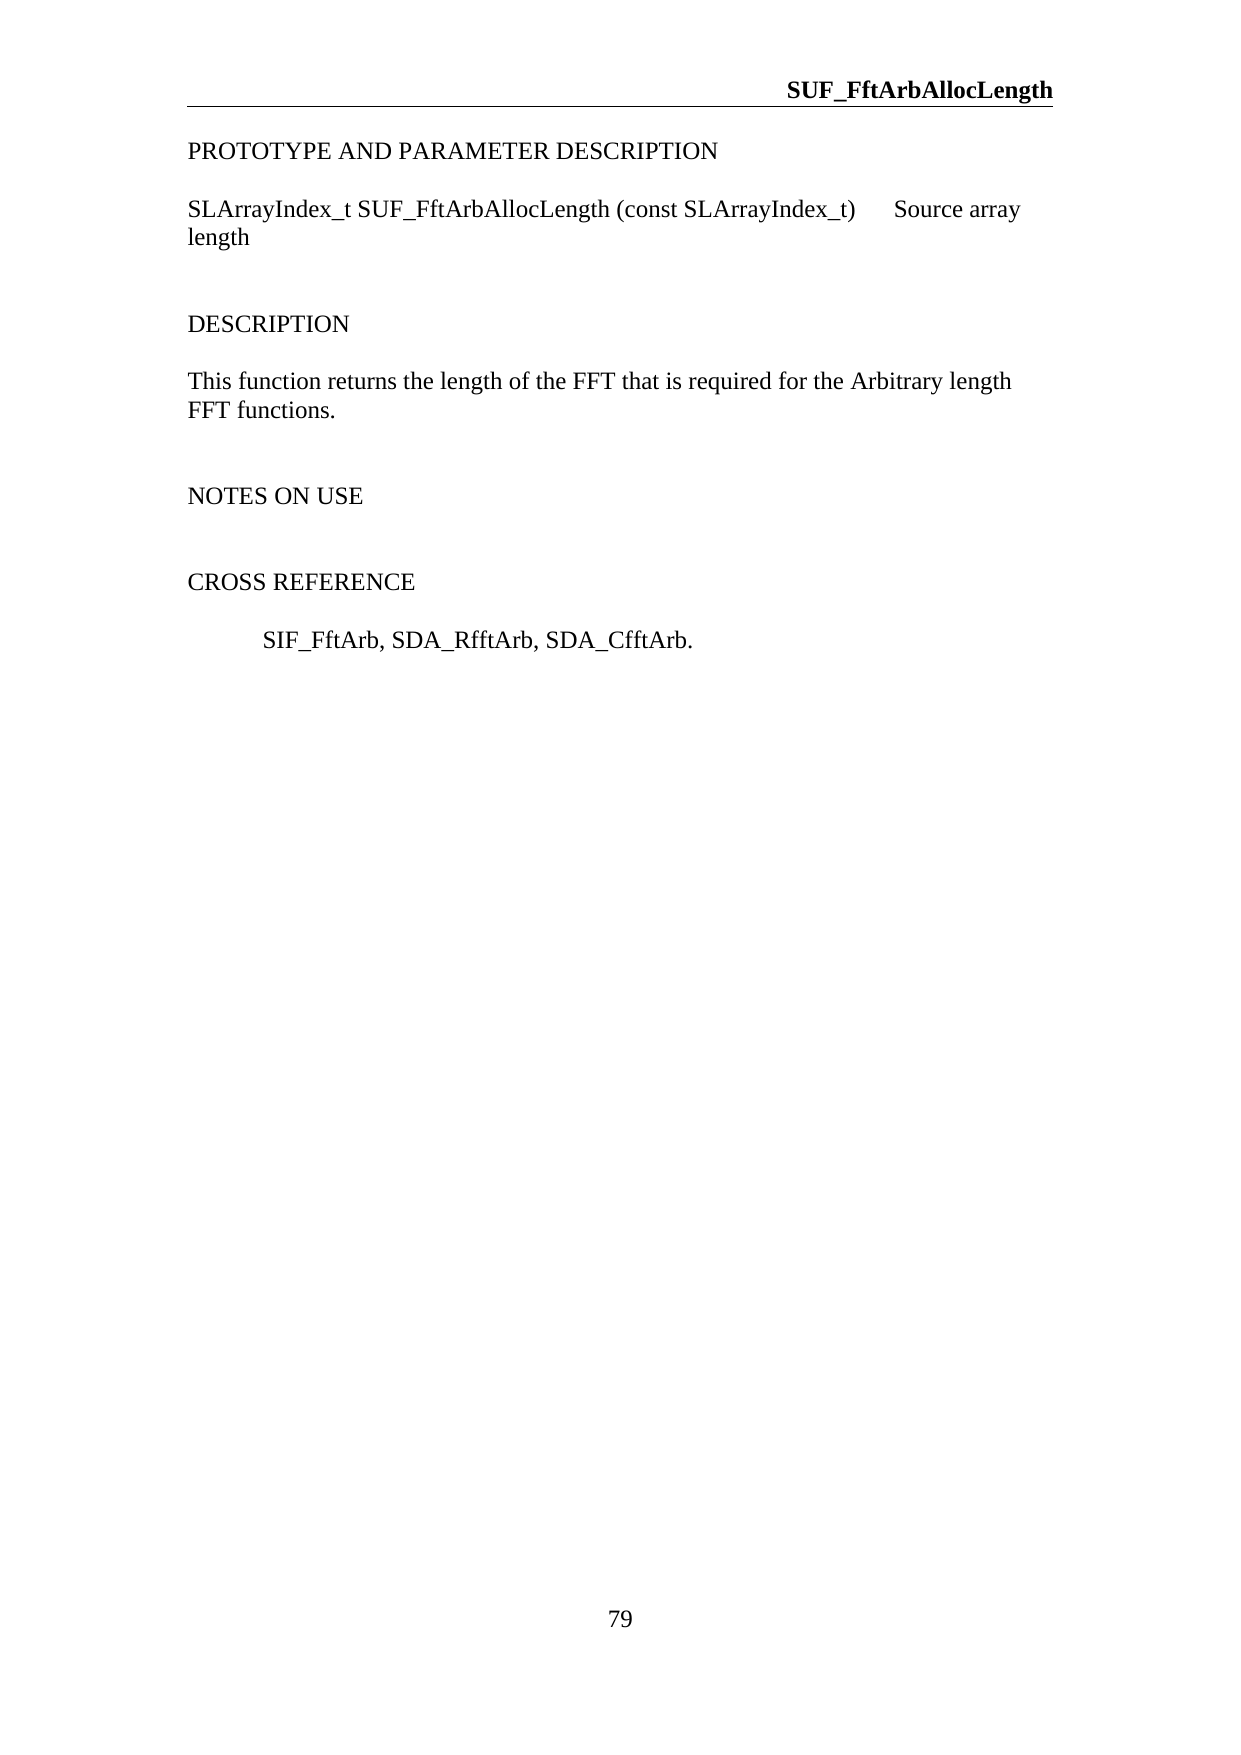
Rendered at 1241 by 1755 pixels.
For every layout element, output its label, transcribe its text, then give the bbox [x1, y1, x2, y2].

text DESCRIPTION [187, 309, 1053, 337]
subtitle SUF_FftArbAllocLength [187, 75, 1053, 106]
text SIF_FftArb, SDA_RfftArb, SDA_CfftArb. [187, 625, 1053, 654]
text This function returns the length of the FFT that is required for the Arbitrary length FFT functions. [187, 366, 1053, 424]
text CROSS REFERENCE [187, 567, 1053, 596]
text SLArrayIndex_t SUF_FftArbAllocLength (const SLArrayIndex_t) Source array length [187, 194, 1053, 251]
text PROTOTYPE AND PARAMETER DESCRIPTION [187, 136, 1053, 165]
text NOTES ON USE [187, 481, 1053, 510]
